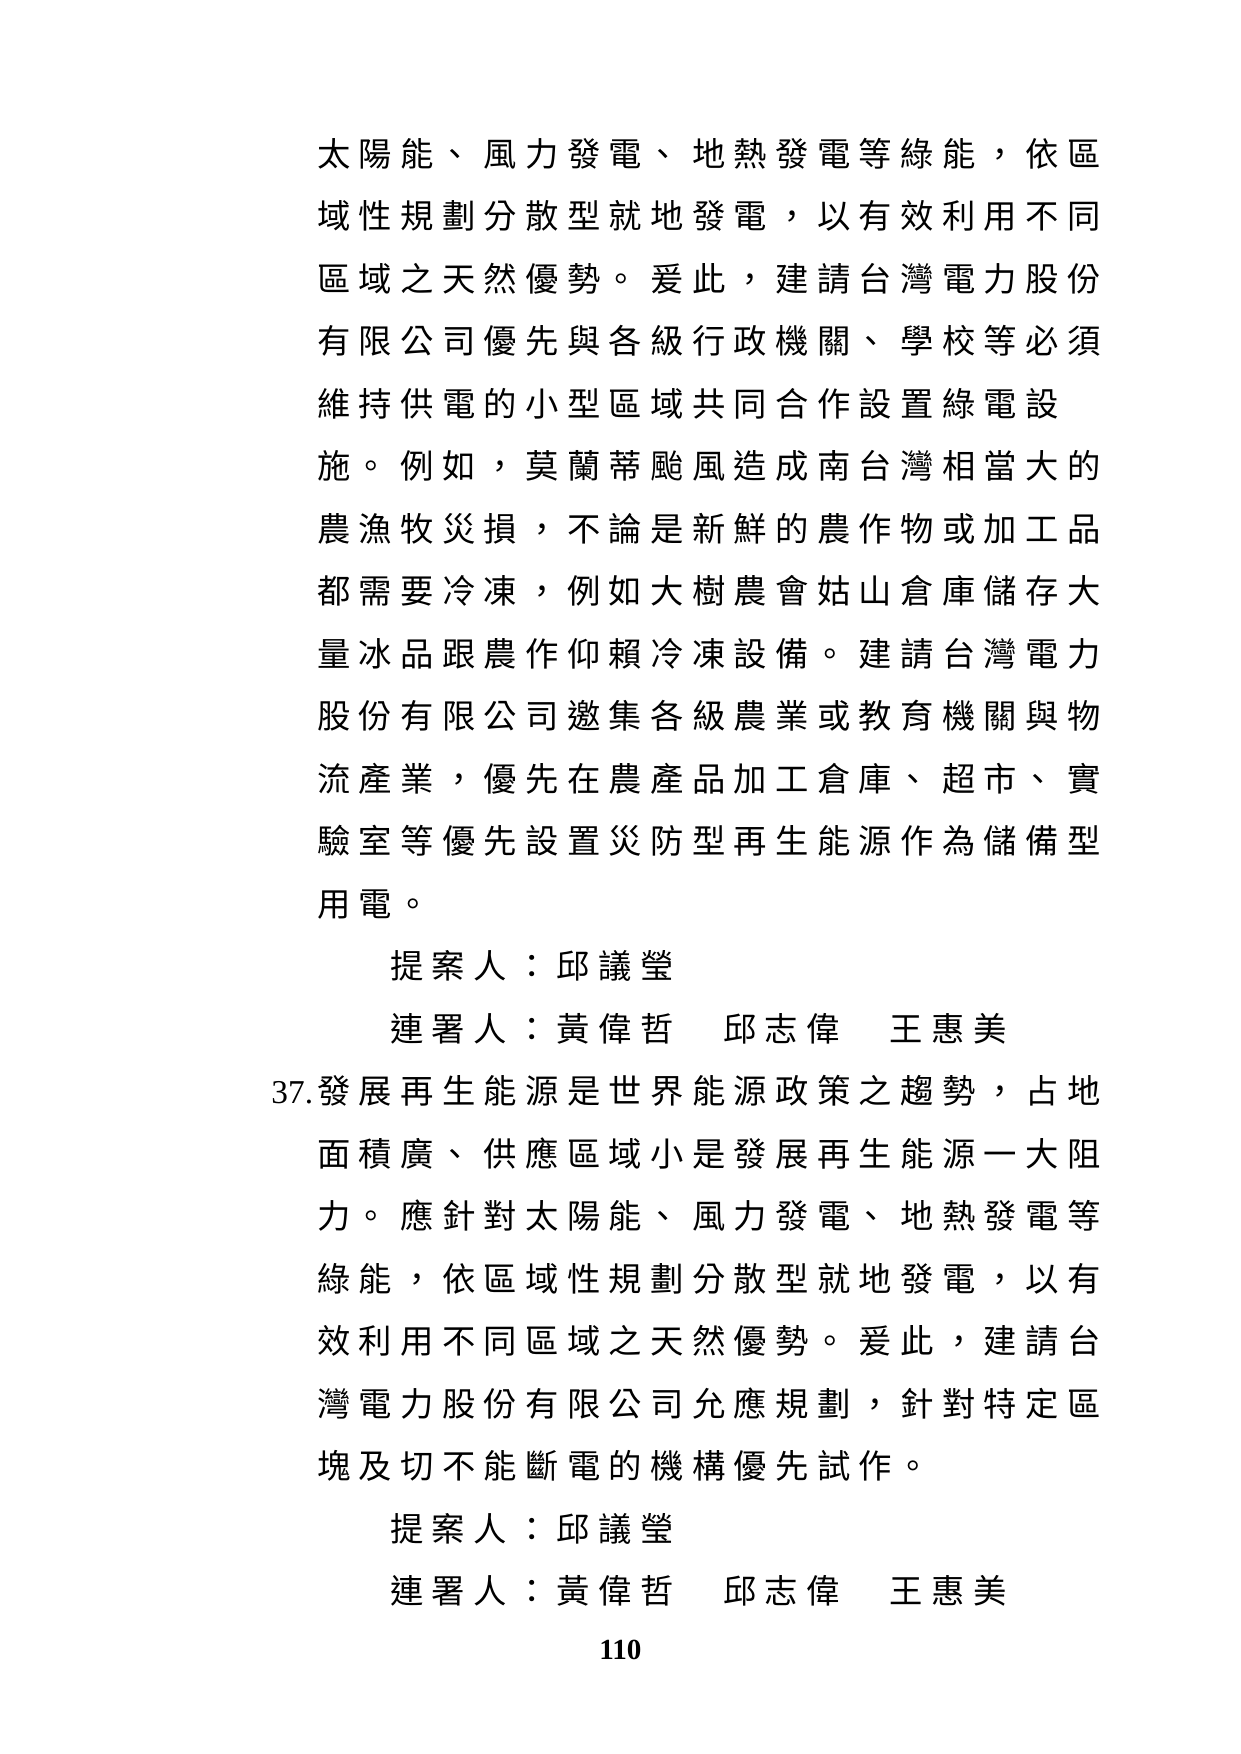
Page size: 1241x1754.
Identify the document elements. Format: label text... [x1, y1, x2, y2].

list 發展再生能源是世界能源政策之趨勢，占地面積廣、供應區域小是發展再生能源一大阻力。應針對太陽能、風力發電、地熱發電等綠能，依區域性規劃分散型就地發電，以有效利用不同區域之天然優勢。爰此，建請台灣電力股份有限公司允應規劃，針對特定區塊及切不能斷電的機構優先試作。 [267, 1048, 1136, 1485]
text 連署人：黃偉哲 邱志偉 王惠美 [381, 985, 1136, 1048]
text 連署人：黃偉哲 邱志偉 王惠美 [381, 1548, 1136, 1610]
list 太陽能、風力發電、地熱發電等綠能，依區域性規劃分散型就地發電，以有效利用不同區域之天然優勢。爰此，建請台灣電力股份有限公司優先與各級行政機關、學校等必須維持供電的小型區域共同合作設置綠電設施。例如，莫蘭蒂颱風造成南台灣相當大的農漁牧災損，不論是新鮮的農作物或加工品都需要冷凍，例如大樹農會姑山倉庫儲存大量冰品跟農作仰賴冷凍設備。建請台灣電力股份有限公司邀集各級農業或教育機關與物流產業，優先在農產品加工倉庫、超市、實驗室等優先設置災防型再生能源作為儲備型用電。 [267, 110, 1136, 923]
text 提案人：邱議瑩 [381, 1485, 1136, 1548]
text 提案人：邱議瑩 [381, 923, 1136, 985]
